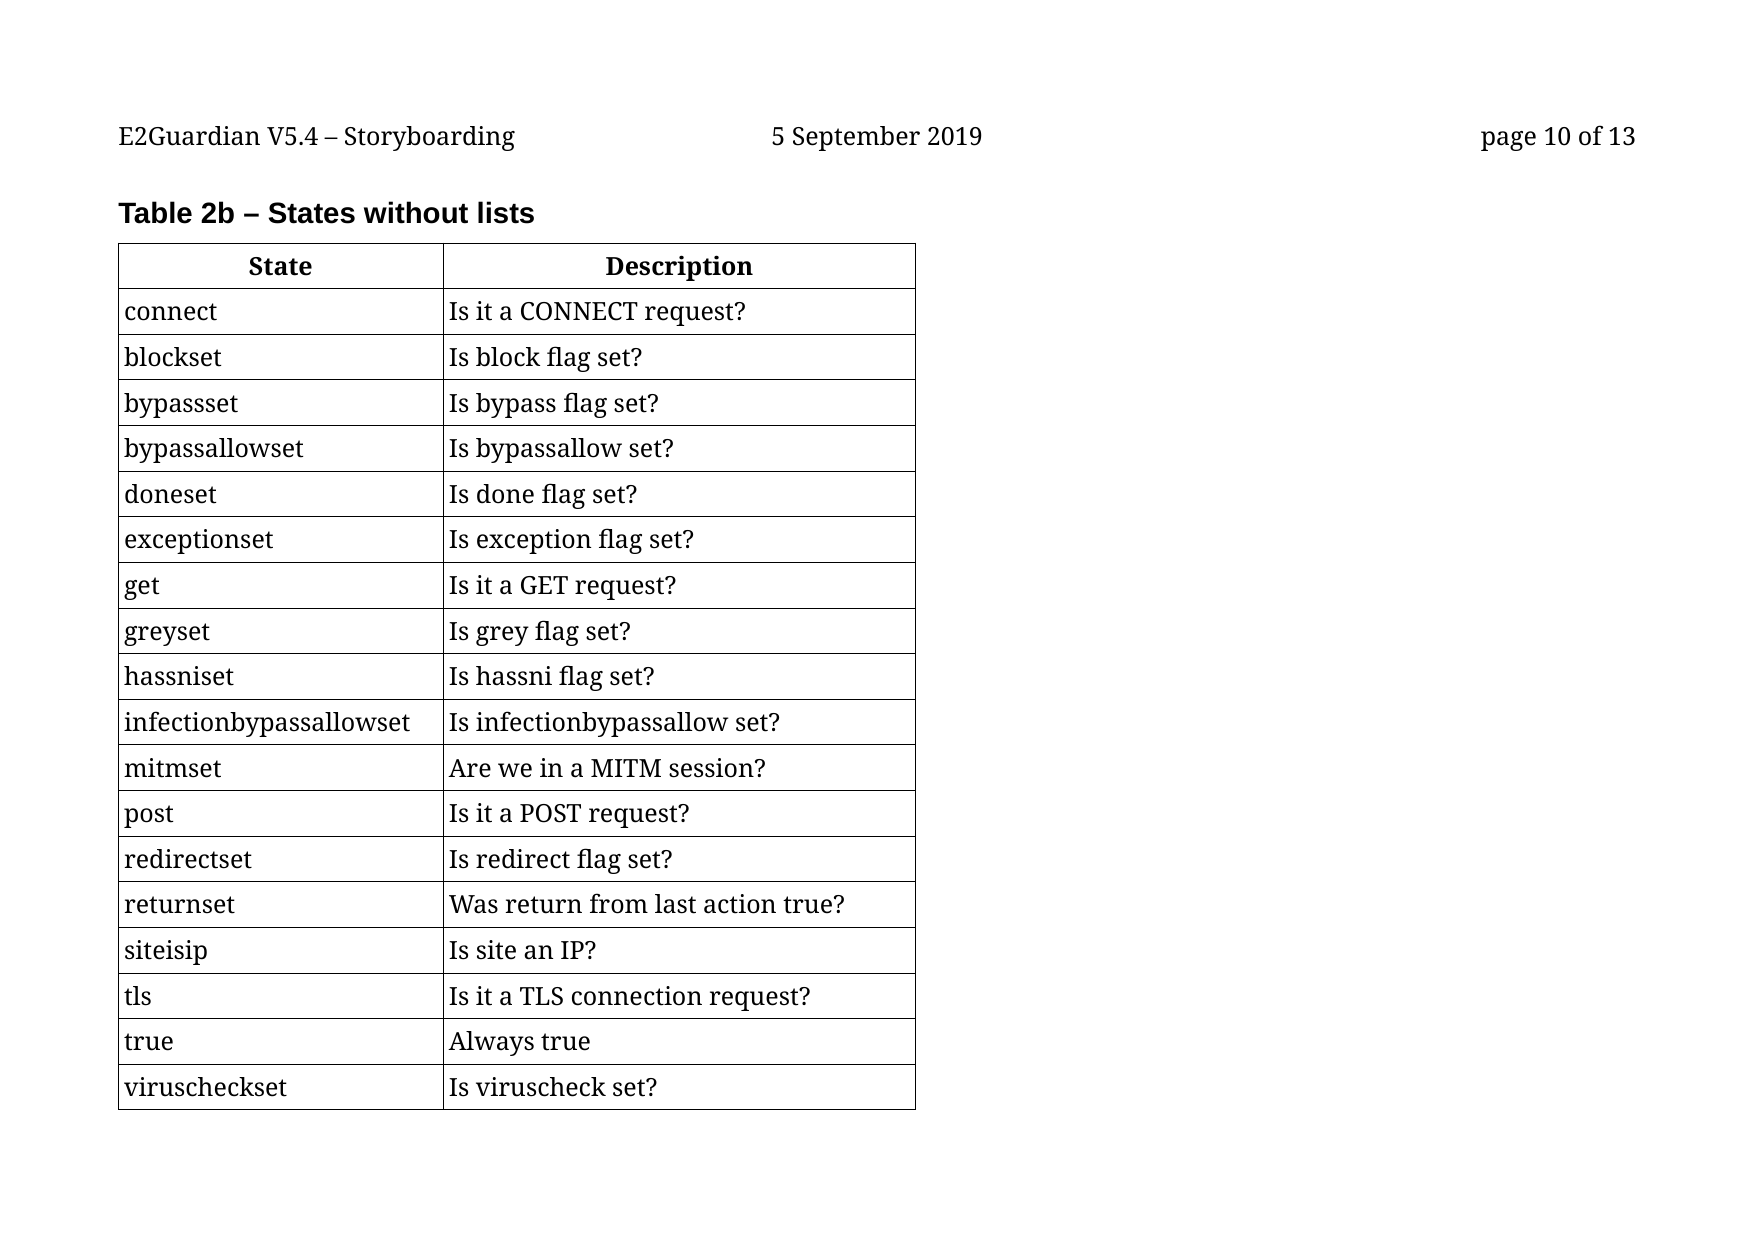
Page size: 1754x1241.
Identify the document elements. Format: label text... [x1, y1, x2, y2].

table_cell Is exception flag set? [444, 517, 915, 562]
table_cell Is infectionbypassallow set? [444, 700, 915, 744]
table_header State [119, 244, 443, 288]
table_cell redirectset [119, 837, 443, 881]
table_cell infectionbypassallowset [119, 700, 443, 744]
table_cell Is block flag set? [444, 335, 915, 379]
table_cell Is it a TLS connection request? [444, 974, 915, 1018]
table_cell Is it a GET request? [444, 563, 915, 607]
table_cell bypassallowset [119, 426, 443, 471]
table_cell Are we in a MITM session? [444, 745, 915, 790]
table_cell doneset [119, 472, 443, 516]
table_cell connect [119, 289, 443, 334]
table_cell post [119, 791, 443, 836]
table_cell Is it a POST request? [444, 791, 915, 836]
table_cell Is hassni flag set? [444, 654, 915, 699]
table_cell returnset [119, 882, 443, 927]
table_cell true [119, 1019, 443, 1064]
table_cell siteisip [119, 928, 443, 972]
table_cell Is bypassallow set? [444, 426, 915, 471]
table_cell Is site an IP? [444, 928, 915, 972]
table_cell Is viruscheck set? [444, 1065, 915, 1109]
table_cell Is it a CONNECT request? [444, 289, 915, 334]
table_cell mitmset [119, 745, 443, 790]
table_cell Is done flag set? [444, 472, 915, 516]
table_cell Is redirect flag set? [444, 837, 915, 881]
table_cell Always true [444, 1019, 915, 1064]
table_cell Is bypass flag set? [444, 380, 915, 425]
table_cell Is grey flag set? [444, 609, 915, 653]
table_cell tls [119, 974, 443, 1018]
table_header Description [444, 244, 915, 288]
table_cell viruscheckset [119, 1065, 443, 1109]
table_cell get [119, 563, 443, 607]
subtitle Table 2b – States without lists [118, 196, 1636, 230]
table_cell exceptionset [119, 517, 443, 562]
table_cell blockset [119, 335, 443, 379]
table_cell greyset [119, 609, 443, 653]
table_cell bypassset [119, 380, 443, 425]
table_cell hassniset [119, 654, 443, 699]
table_cell Was return from last action true? [444, 882, 915, 927]
